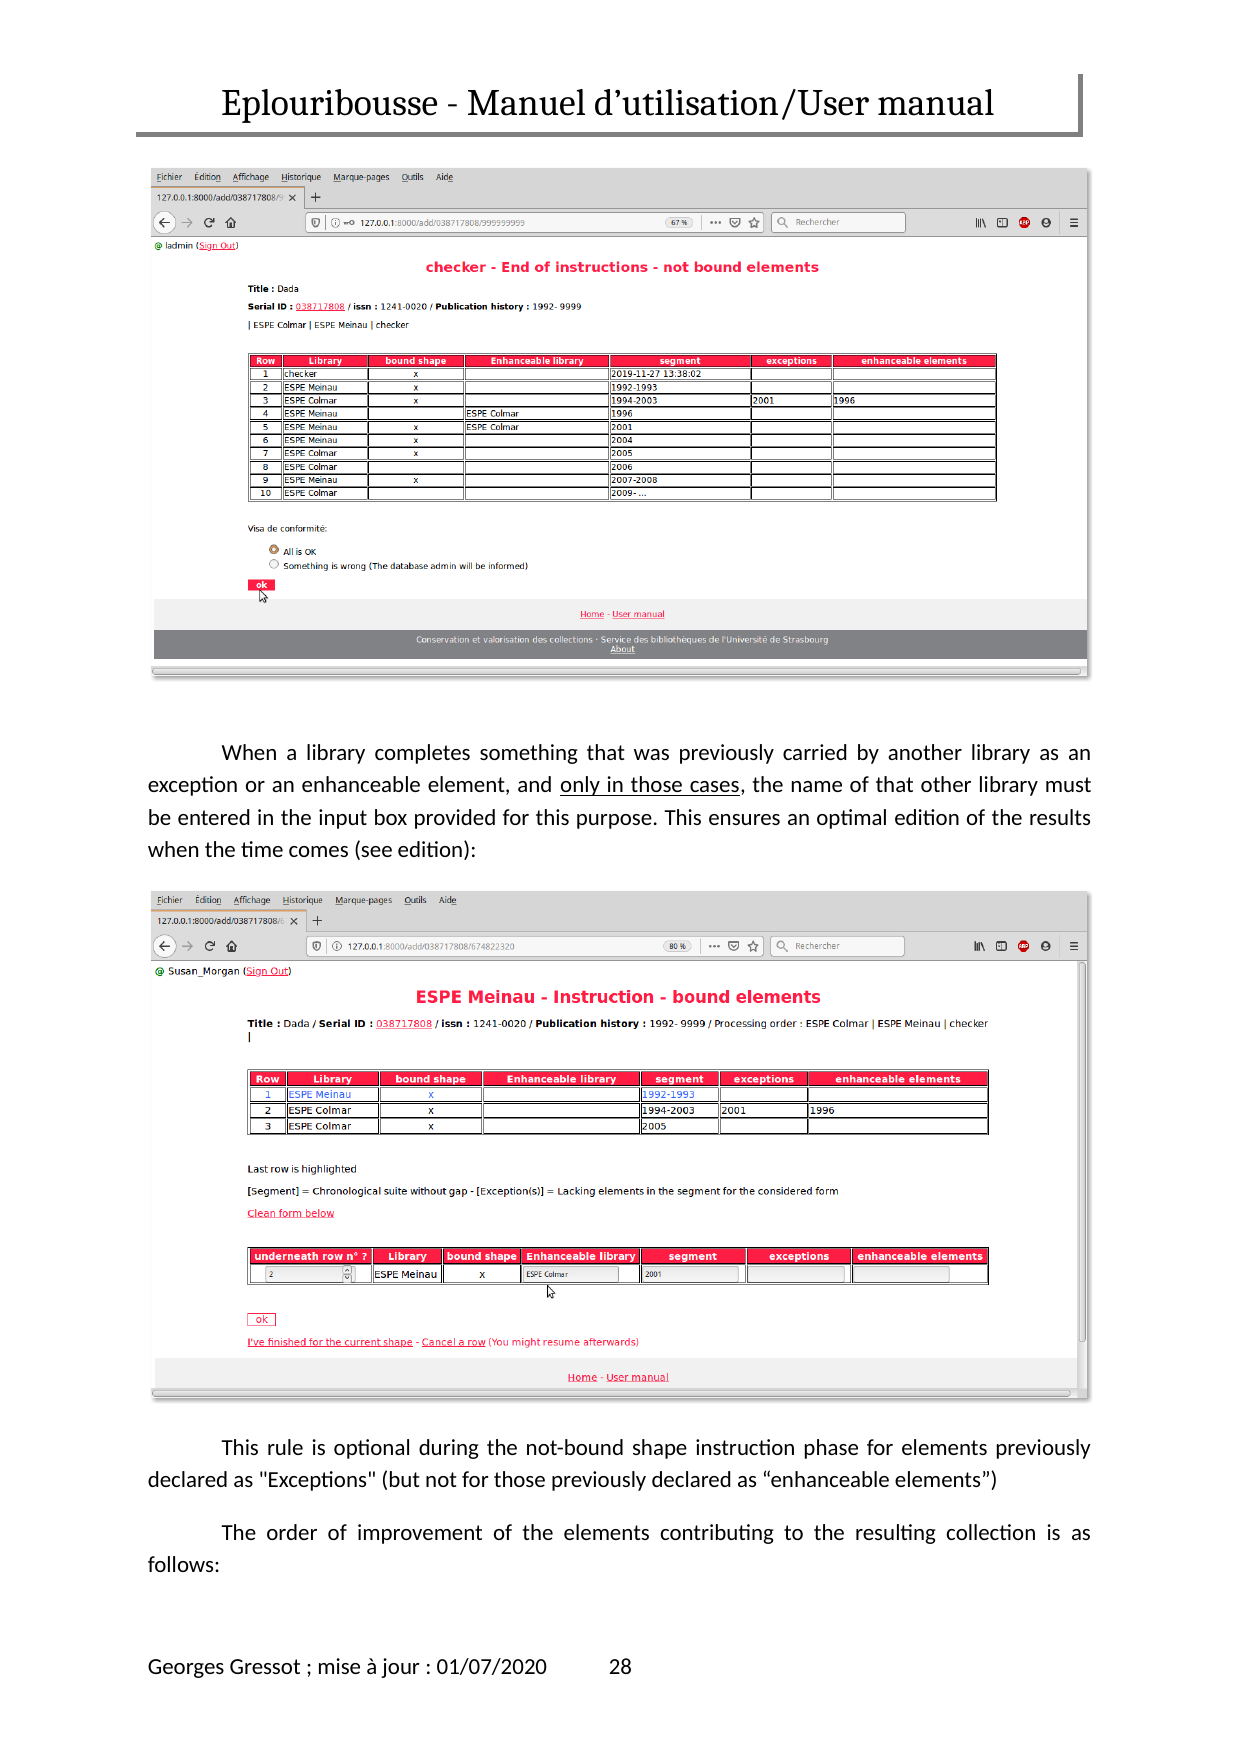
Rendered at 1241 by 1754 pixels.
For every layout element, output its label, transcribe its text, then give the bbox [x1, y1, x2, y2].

picture [147, 164, 1093, 682]
text The order of improvement of the elements contributing to the resulting collection is as follows: [148, 1518, 1093, 1578]
text This rule is optional during the not-bound shape instruction phase for elements previously declared as "Exceptions" (but not for those previously declared as “enhanceable elements”) [148, 1404, 1093, 1493]
picture [147, 887, 1093, 1404]
text When a library completes something that was previously carried by another library as an exception or an enhanceable element, and only in those cases, the name of that other library must be entered in the input box provided for this purpose. This ensures an optimal edition of the results when the time comes (see edition): [148, 738, 1093, 863]
